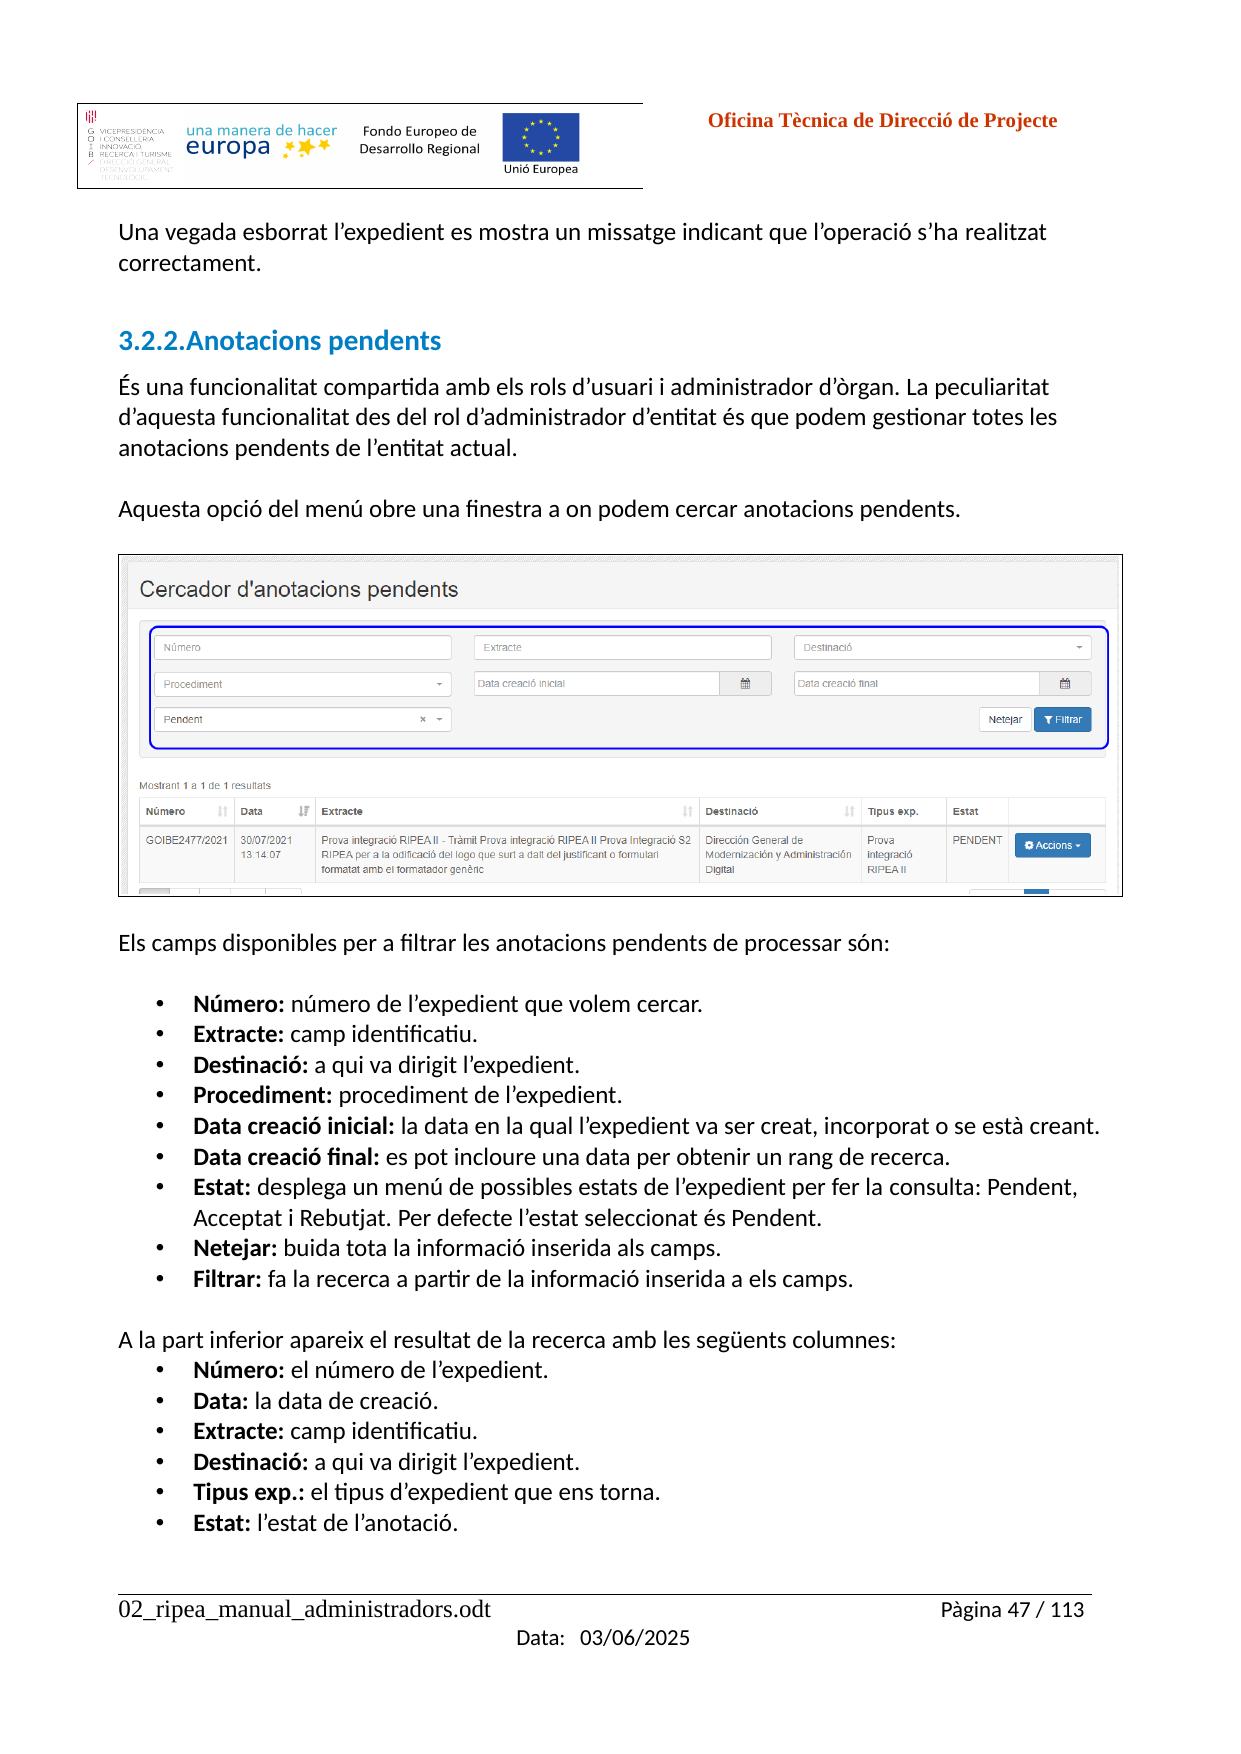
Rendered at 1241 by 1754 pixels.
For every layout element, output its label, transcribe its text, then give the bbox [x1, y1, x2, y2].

list Estat: l’estat de l’anotació. [156, 1507, 1122, 1537]
list Tipus exp.: el tipus d’expedient que ens torna. [156, 1476, 1122, 1507]
picture [121, 556, 1119, 894]
list Data creació inicial: la data en la qual l’expedient va ser creat, incorporat o se està creant. [156, 1110, 1122, 1141]
list Extracte: camp identificatiu. [156, 1415, 1122, 1446]
picture [82, 108, 178, 182]
list Número: número de l’expedient que volem cercar. [156, 988, 1122, 1019]
list Filtrar: fa la recerca a partir de la informació inserida a els camps. [156, 1263, 1122, 1293]
list Procediment: procediment de l’expedient. [156, 1080, 1122, 1110]
list Netejar: buida tota la informació inserida als camps. [156, 1232, 1122, 1263]
text Una vegada esborrat l’expedient es mostra un missatge indicant que l’operació s’ha realitzat correctament. [118, 216, 1122, 277]
text Aquesta opció del menú obre una finestra a on podem cercar anotacions pendents. [118, 493, 1122, 523]
text És una funcionalitat compartida amb els rols d’usuari i administrador d’òrgan. La peculiaritat d’aquesta funcionalitat des del rol d’administrador d’entitat és que podem gestionar totes les anotacions pendents de l’entitat actual. [118, 371, 1122, 462]
list Data: la data de creació. [156, 1385, 1122, 1415]
list Número: el número de l’expedient. [156, 1354, 1122, 1385]
list Destinació: a qui va dirigit l’expedient. [156, 1446, 1122, 1476]
text Els camps disponibles per a filtrar les anotacions pendents de processar són: [118, 927, 1122, 958]
text A la part inferior apareix el resultat de la recerca amb les següents columnes: [118, 1324, 1122, 1354]
subtitle 3.2.2.Anotacions pendents [118, 322, 1122, 358]
picture [184, 108, 585, 182]
list Data creació final: es pot incloure una data per obtenir un rang de recerca. [156, 1141, 1122, 1171]
list Destinació: a qui va dirigit l’expedient. [156, 1049, 1122, 1080]
list Estat: desplega un menú de possibles estats de l’expedient per fer la consulta: Pendent, Acceptat i Rebutjat. Per defecte l’estat seleccionat és Pendent. [156, 1171, 1122, 1232]
list Extracte: camp identificatiu. [156, 1019, 1122, 1049]
